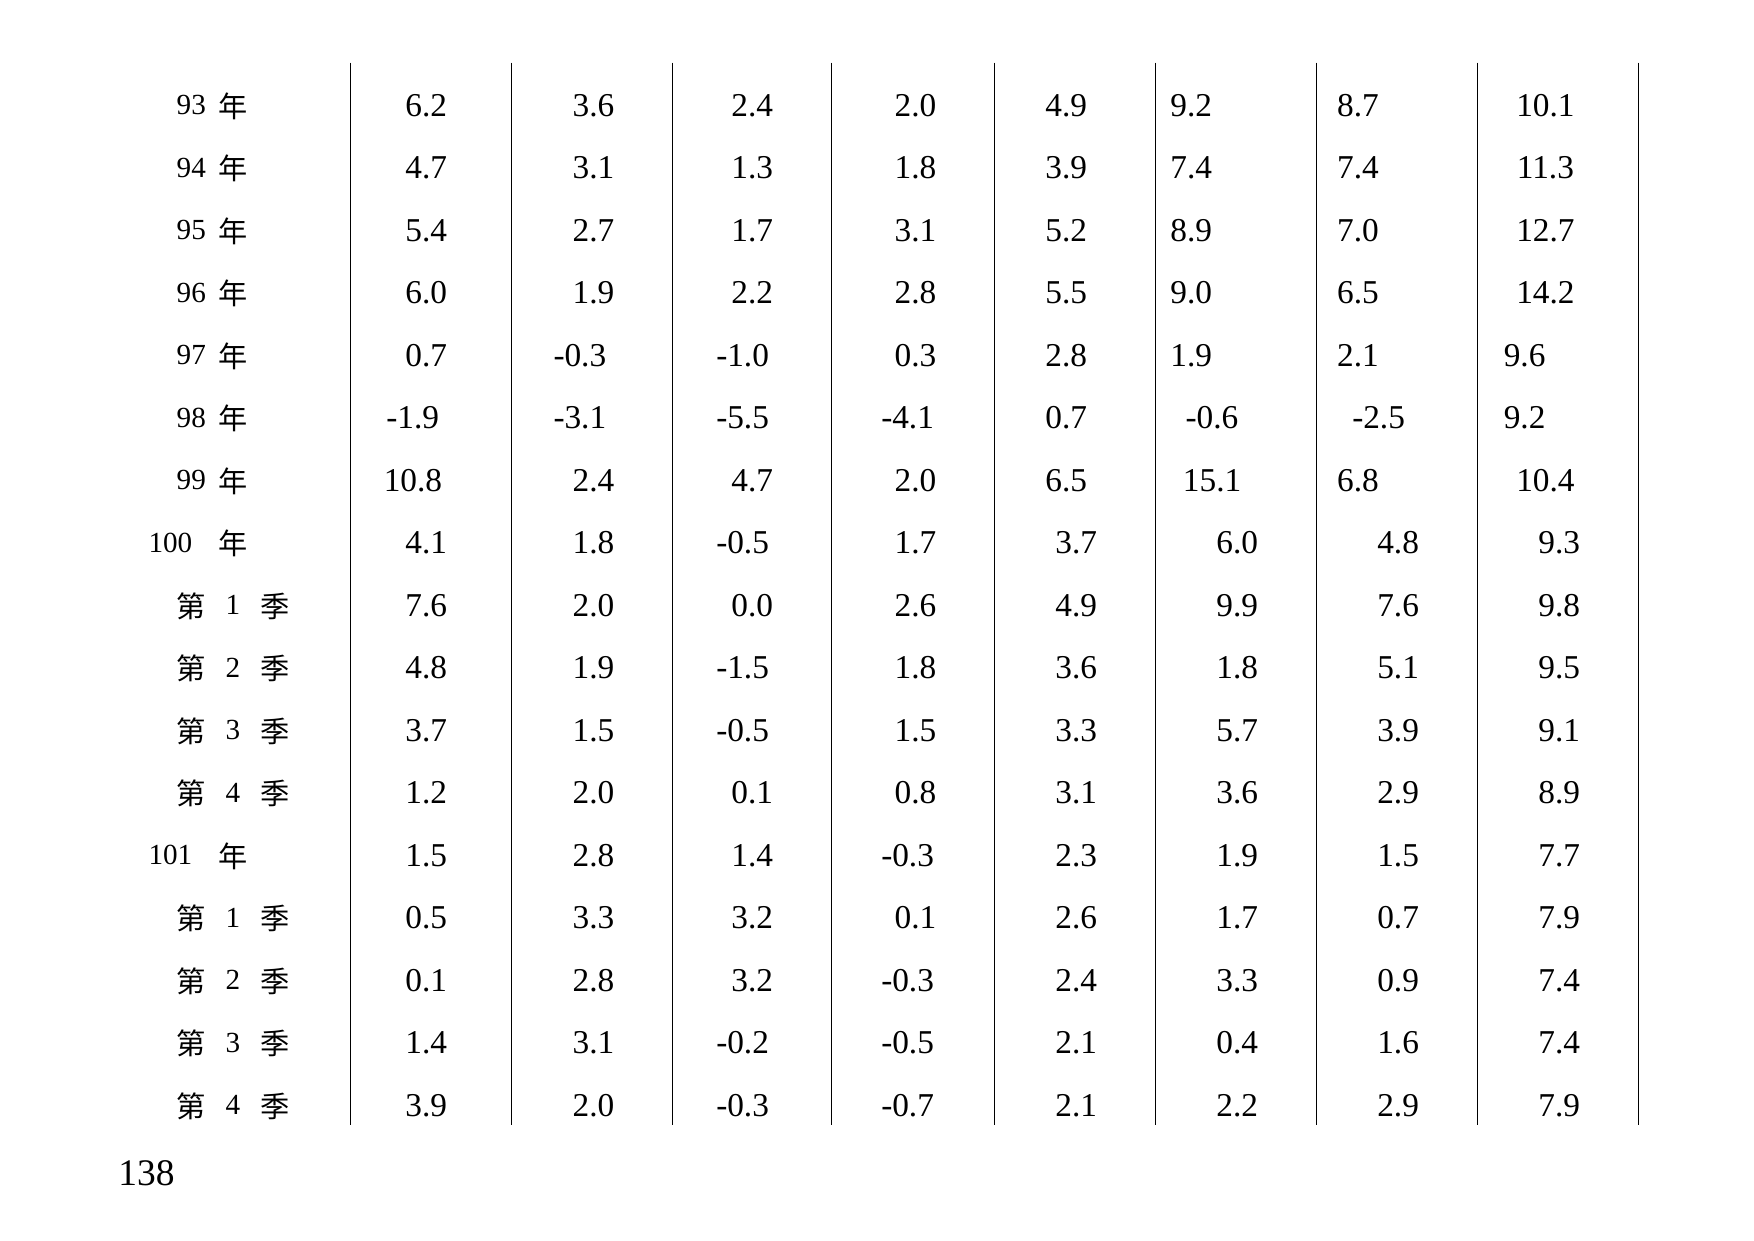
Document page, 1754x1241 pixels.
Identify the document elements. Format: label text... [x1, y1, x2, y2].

table_cell 3.1 [995, 750, 1155, 813]
table_cell 第3季 [119, 1000, 350, 1063]
table_cell 1.7 [1156, 875, 1316, 938]
table_cell -0.2 [673, 1000, 831, 1063]
table_cell 2.0 [512, 1063, 672, 1125]
table_cell 2.7 [512, 188, 672, 250]
table_cell 2.2 [1156, 1063, 1316, 1125]
table_cell 0.8 [832, 750, 994, 813]
table_cell 0.9 [1317, 938, 1477, 1000]
table_cell 3.9 [995, 125, 1155, 188]
table_cell 6.0 [351, 250, 511, 313]
table_cell -0.3 [832, 938, 994, 1000]
table_cell 1.4 [673, 813, 831, 875]
table_cell 2.0 [512, 750, 672, 813]
table_cell -0.3 [673, 1063, 831, 1125]
table_cell 9.8 [1478, 563, 1638, 625]
table_cell 5.2 [995, 188, 1155, 250]
table_cell 2.4 [512, 438, 672, 500]
table_cell 2.4 [673, 63, 831, 125]
table_cell 3.6 [1156, 750, 1316, 813]
table_cell -1.5 [673, 625, 831, 688]
table_cell 97年 [119, 313, 350, 375]
table_cell 2.8 [832, 250, 994, 313]
table_cell 1.6 [1317, 1000, 1477, 1063]
table_cell 2.9 [1317, 750, 1477, 813]
table_cell 7.6 [351, 563, 511, 625]
table_cell 2.1 [995, 1000, 1155, 1063]
table_cell -0.3 [832, 813, 994, 875]
table_cell 5.4 [351, 188, 511, 250]
table_cell 9.9 [1156, 563, 1316, 625]
table_cell 1.5 [832, 688, 994, 750]
table_cell 3.1 [832, 188, 994, 250]
table_cell 2.8 [995, 313, 1155, 375]
table_cell 4.9 [995, 63, 1155, 125]
table_cell 8.7 [1317, 63, 1477, 125]
table_cell 9.2 [1156, 63, 1316, 125]
table_cell 2.1 [1317, 313, 1477, 375]
table_cell 1.2 [351, 750, 511, 813]
table_cell 2.3 [995, 813, 1155, 875]
table_cell 2.6 [832, 563, 994, 625]
table_cell -0.5 [673, 688, 831, 750]
table_cell 7.9 [1478, 1063, 1638, 1125]
table_cell 第2季 [119, 938, 350, 1000]
table_cell 1.8 [832, 625, 994, 688]
table_cell -0.5 [673, 500, 831, 563]
table_cell 9.0 [1156, 250, 1316, 313]
table_cell 第2季 [119, 625, 350, 688]
table_cell 7.4 [1478, 938, 1638, 1000]
table_cell 1.9 [512, 625, 672, 688]
table_cell 1.7 [832, 500, 994, 563]
table_cell 第4季 [119, 1063, 350, 1125]
table_cell 2.0 [832, 438, 994, 500]
table_cell 2.6 [995, 875, 1155, 938]
table_cell 14.2 [1478, 250, 1638, 313]
table_cell 3.6 [512, 63, 672, 125]
table_cell 4.7 [673, 438, 831, 500]
table_cell 1.4 [351, 1000, 511, 1063]
table_cell 2.0 [832, 63, 994, 125]
table_cell 7.7 [1478, 813, 1638, 875]
table_cell 4.8 [351, 625, 511, 688]
table_cell 7.4 [1478, 1000, 1638, 1063]
table_cell 3.6 [995, 625, 1155, 688]
table_cell 99年 [119, 438, 350, 500]
table_cell -2.5 [1317, 375, 1477, 438]
table_cell 9.1 [1478, 688, 1638, 750]
table_cell 3.7 [351, 688, 511, 750]
table_cell 100年 [119, 500, 350, 563]
table_cell 3.1 [512, 125, 672, 188]
table_cell 94年 [119, 125, 350, 188]
table_cell 1.3 [673, 125, 831, 188]
table_cell 7.4 [1317, 125, 1477, 188]
table_cell 1.9 [1156, 313, 1316, 375]
table_cell 6.0 [1156, 500, 1316, 563]
table_cell 1.5 [351, 813, 511, 875]
table_cell 101年 [119, 813, 350, 875]
table_cell 1.5 [512, 688, 672, 750]
table_cell 2.1 [995, 1063, 1155, 1125]
table_cell 7.6 [1317, 563, 1477, 625]
table_cell 1.9 [512, 250, 672, 313]
table_cell 2.2 [673, 250, 831, 313]
table_cell 4.1 [351, 500, 511, 563]
table_cell 3.2 [673, 938, 831, 1000]
table_cell 0.4 [1156, 1000, 1316, 1063]
table_cell 8.9 [1156, 188, 1316, 250]
table_cell 第3季 [119, 688, 350, 750]
table_cell 0.7 [1317, 875, 1477, 938]
table_cell -0.7 [832, 1063, 994, 1125]
table_cell 3.9 [351, 1063, 511, 1125]
table_cell 3.3 [1156, 938, 1316, 1000]
table_cell 7.0 [1317, 188, 1477, 250]
table_cell 98年 [119, 375, 350, 438]
table_cell 0.3 [832, 313, 994, 375]
table_cell 0.7 [351, 313, 511, 375]
table_cell 2.9 [1317, 1063, 1477, 1125]
table_cell -4.1 [832, 375, 994, 438]
table_cell 6.2 [351, 63, 511, 125]
table_cell 6.8 [1317, 438, 1477, 500]
table_cell 第4季 [119, 750, 350, 813]
table_cell 5.1 [1317, 625, 1477, 688]
table_cell 2.8 [512, 813, 672, 875]
table_cell 1.7 [673, 188, 831, 250]
table_cell 1.9 [1156, 813, 1316, 875]
table_cell 96年 [119, 250, 350, 313]
table_cell 0.0 [673, 563, 831, 625]
table_cell 0.1 [832, 875, 994, 938]
table_cell 6.5 [1317, 250, 1477, 313]
table_cell 3.2 [673, 875, 831, 938]
table_cell 第1季 [119, 563, 350, 625]
table_cell -1.9 [351, 375, 511, 438]
table_cell 6.5 [995, 438, 1155, 500]
table_cell 7.9 [1478, 875, 1638, 938]
table_cell -5.5 [673, 375, 831, 438]
table_cell 1.5 [1317, 813, 1477, 875]
table_cell -1.0 [673, 313, 831, 375]
table_cell 11.3 [1478, 125, 1638, 188]
table_cell 1.8 [512, 500, 672, 563]
table_cell 10.1 [1478, 63, 1638, 125]
table_cell 15.1 [1156, 438, 1316, 500]
table_cell 0.5 [351, 875, 511, 938]
table_cell 5.5 [995, 250, 1155, 313]
table_cell 3.7 [995, 500, 1155, 563]
table_cell 2.8 [512, 938, 672, 1000]
table_cell 第1季 [119, 875, 350, 938]
table_cell 2.4 [995, 938, 1155, 1000]
table_cell 1.8 [832, 125, 994, 188]
table_cell 8.9 [1478, 750, 1638, 813]
table_cell -0.6 [1156, 375, 1316, 438]
table_cell 0.1 [351, 938, 511, 1000]
table_cell 9.6 [1478, 313, 1638, 375]
table_cell 3.1 [512, 1000, 672, 1063]
table_cell -3.1 [512, 375, 672, 438]
table_cell 9.2 [1478, 375, 1638, 438]
table_cell 9.5 [1478, 625, 1638, 688]
table_cell 4.9 [995, 563, 1155, 625]
table_cell -0.5 [832, 1000, 994, 1063]
table_cell 3.3 [512, 875, 672, 938]
table_cell 0.1 [673, 750, 831, 813]
table_cell 7.4 [1156, 125, 1316, 188]
table_cell 5.7 [1156, 688, 1316, 750]
table_cell 4.7 [351, 125, 511, 188]
table_cell 10.8 [351, 438, 511, 500]
table_cell 3.9 [1317, 688, 1477, 750]
table_cell 4.8 [1317, 500, 1477, 563]
table_cell 95年 [119, 188, 350, 250]
table_cell -0.3 [512, 313, 672, 375]
table_cell 9.3 [1478, 500, 1638, 563]
table_cell 10.4 [1478, 438, 1638, 500]
table_cell 2.0 [512, 563, 672, 625]
table_cell 93年 [119, 63, 350, 125]
table_cell 0.7 [995, 375, 1155, 438]
table_cell 3.3 [995, 688, 1155, 750]
table_cell 12.7 [1478, 188, 1638, 250]
table_cell 1.8 [1156, 625, 1316, 688]
